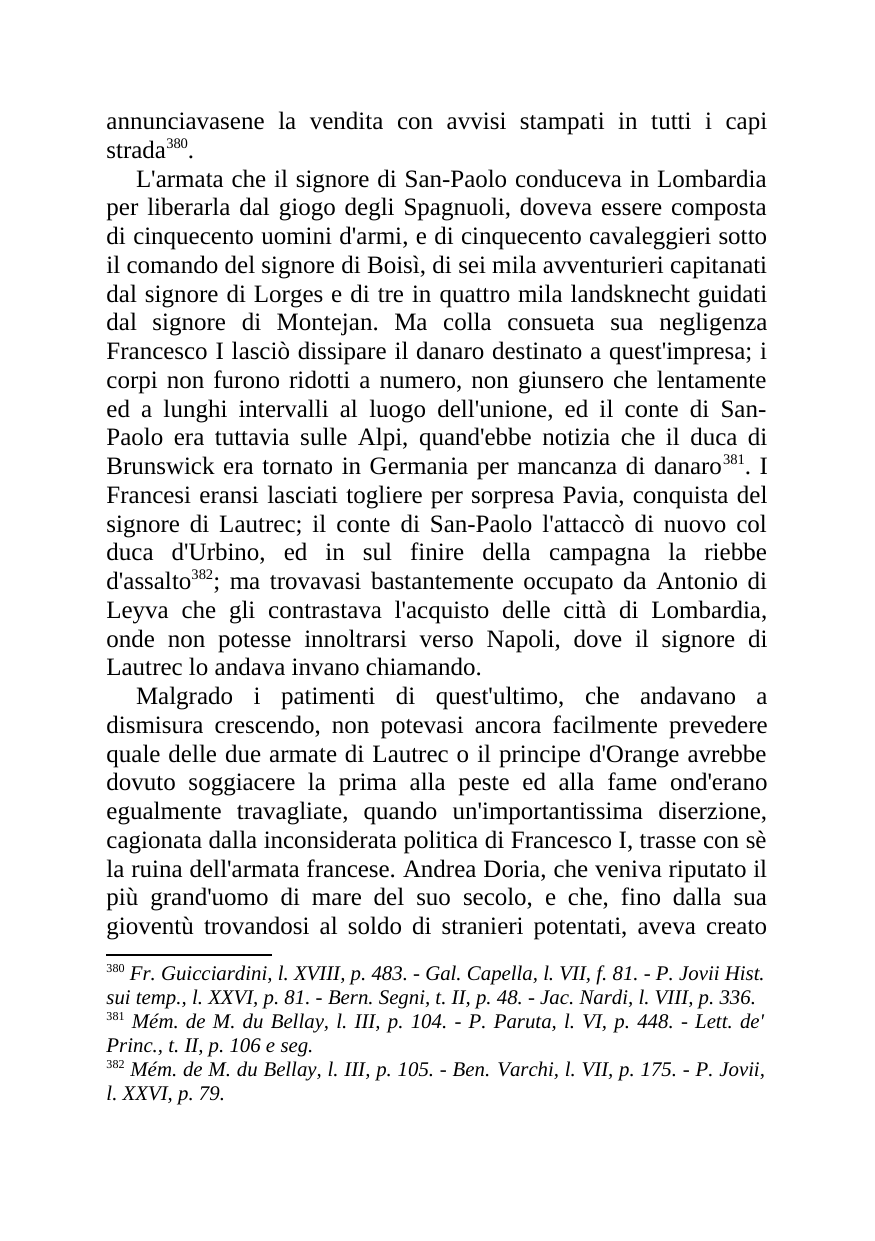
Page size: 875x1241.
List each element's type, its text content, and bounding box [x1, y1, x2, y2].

text Mém. de M. du Bellay, l. III, p. 104. - P. Paruta, l. VI, p. 448. - Lett. de' Princ., t. II, p. 106 e seg. [106, 1009, 768, 1057]
text L'armata che il signore di San-Paolo conduceva in Lombardia per liberarla dal giogo degli Spagnuoli, doveva essere composta di cinquecento uomini d'armi, e di cinquecento cavaleggieri sotto il comando del signore di Boisì, di sei mila avventurieri capitanati dal signore di Lorges e di tre in quattro mila landsknecht guidati dal signore di Montejan. Ma colla consueta sua negligenza Francesco I lasciò dissipare il danaro destinato a quest'impresa; i corpi non furono ridotti a numero, non giunsero che lentamente ed a lunghi intervalli al luogo dell'unione, ed il conte di San-Paolo era tuttavia sulle Alpi, quand'ebbe notizia che il duca di Brunswick era tornato in Germania per mancanza di danaro. I Francesi eransi lasciati togliere per sorpresa Pavia, conquista del signore di Lautrec; il conte di San-Paolo l'attaccò di nuovo col duca d'Urbino, ed in sul finire della campagna la riebbe d'assalto; ma trovavasi bastantemente occupato da Antonio di Leyva che gli contrastava l'acquisto delle città di Lombardia, onde non potesse innoltrarsi verso Napoli, dove il signore di Lautrec lo andava invano chiamando. [106, 164, 768, 681]
text annunciavasene la vendita con avvisi stampati in tutti i capi strada. [106, 106, 768, 164]
text Fr. Guicciardini, l. XVIII, p. 483. - Gal. Capella, l. VII, f. 81. - P. Jovii Hist. sui temp., l. XXVI, p. 81. - Bern. Segni, t. II, p. 48. - Jac. Nardi, l. VIII, p. 336. [106, 961, 768, 1009]
text Mém. de M. du Bellay, l. III, p. 105. - Ben. Varchi, l. VII, p. 175. - P. Jovii, l. XXVI, p. 79. [106, 1057, 768, 1105]
text Malgrado i patimenti di quest'ultimo, che andavano a dismisura crescendo, non potevasi ancora facilmente prevedere quale delle due armate di Lautrec o il principe d'Orange avrebbe dovuto soggiacere la prima alla peste ed alla fame ond'erano egualmente travagliate, quando un'importantissima diserzione, cagionata dalla inconsiderata politica di Francesco I, trasse con sè la ruina dell'armata francese. Andrea Doria, che veniva riputato il più grand'uomo di mare del suo secolo, e che, fino dalla sua gioventù trovandosi al soldo di stranieri potentati, aveva creato [106, 681, 768, 940]
